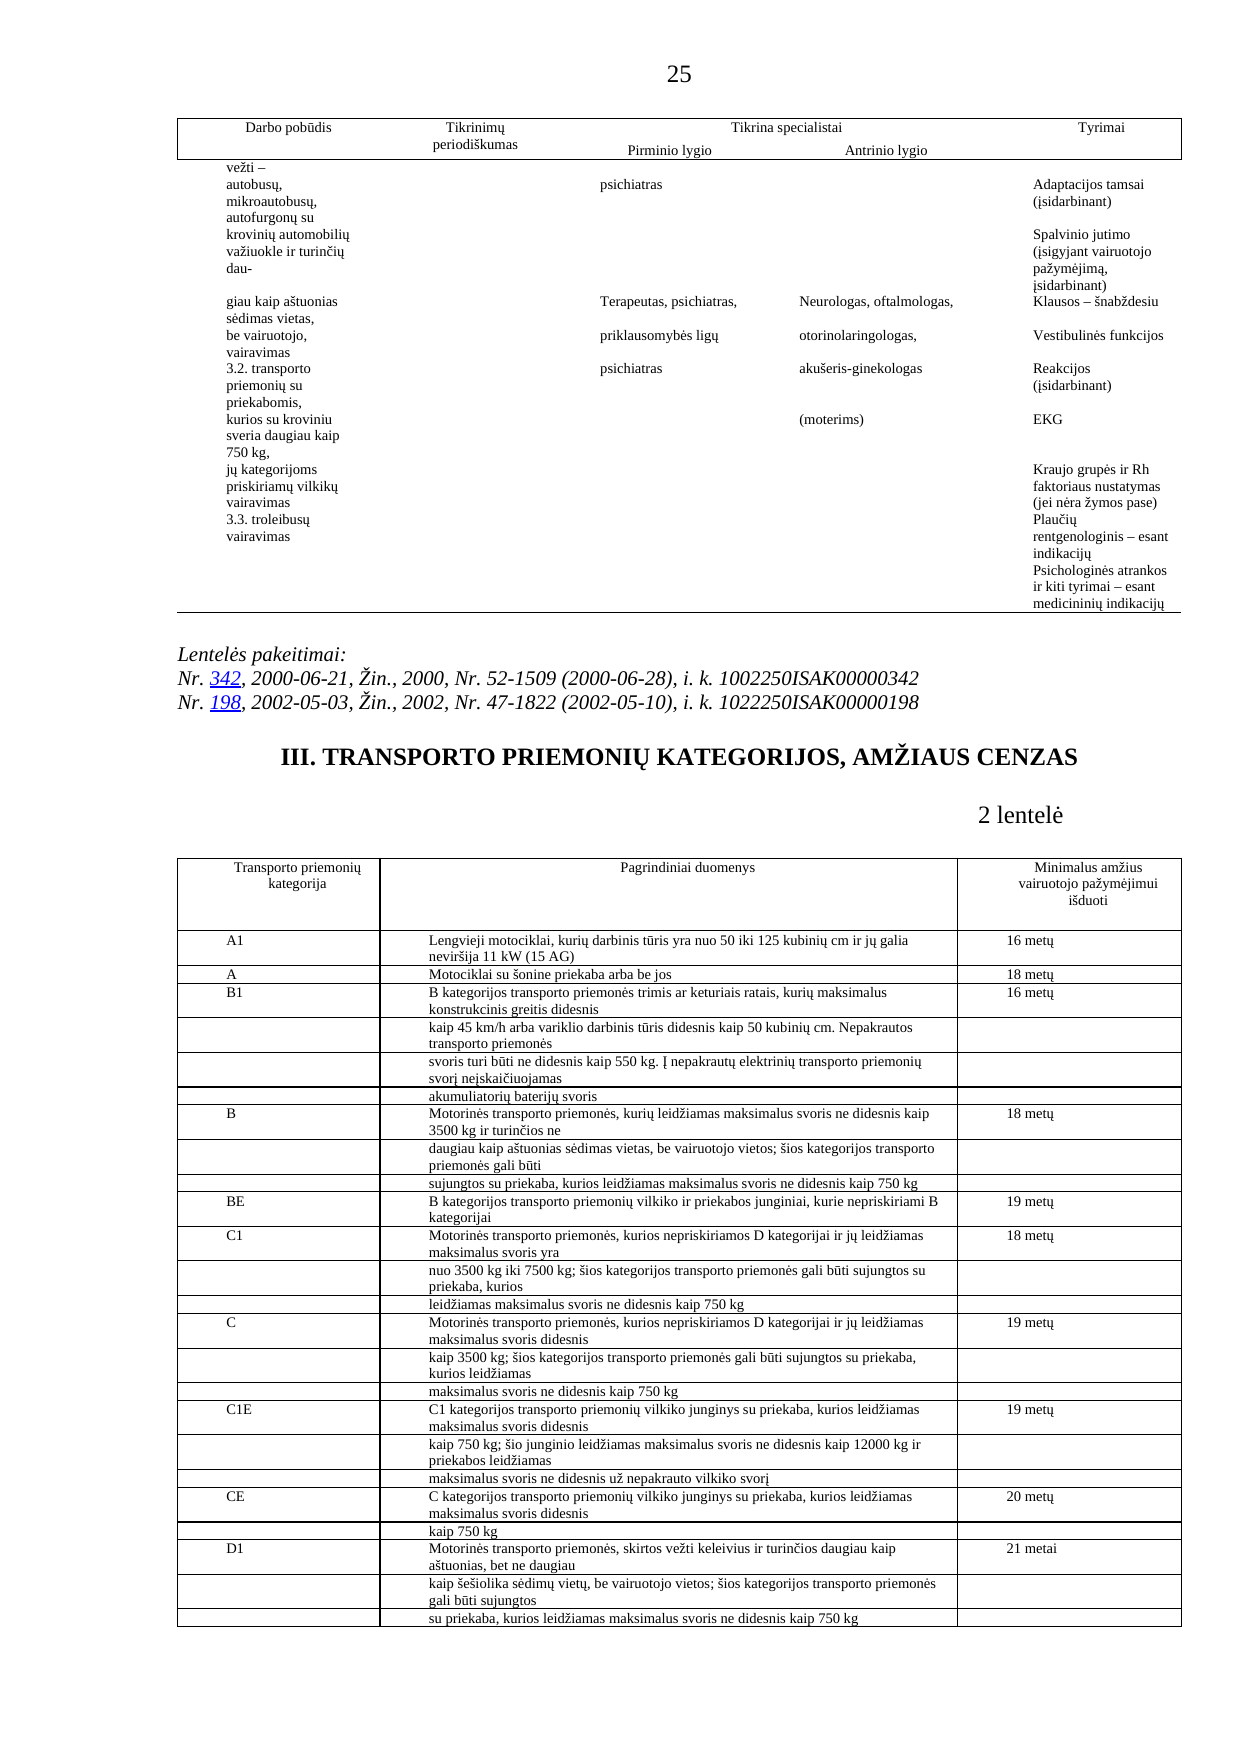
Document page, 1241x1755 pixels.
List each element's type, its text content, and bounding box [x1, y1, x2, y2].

table_cell [362, 360, 551, 410]
table_cell [958, 1140, 1181, 1173]
table_cell Klausos – šnabždesiu [984, 293, 1181, 327]
table_cell otorinolaringologas, [750, 327, 984, 360]
table_cell [177, 561, 362, 612]
table_cell [362, 176, 551, 226]
table_cell giau kaip aštuonias sėdimas vietas, [177, 293, 362, 327]
table_cell Motorinės transporto priemonės, kurių leidžiamas maksimalus svoris ne didesnis kaip 3500 kg ir turinčios ne [381, 1105, 957, 1139]
table_cell [750, 561, 984, 612]
table_cell 16 metų [958, 984, 1181, 1017]
table_cell 20 metų [958, 1488, 1181, 1521]
table_cell 19 metų [958, 1314, 1181, 1347]
table_cell [958, 1470, 1181, 1487]
table_cell [958, 1296, 1181, 1313]
table_cell [551, 561, 750, 612]
table_cell [362, 561, 551, 612]
table_cell priklausomybės ligų [551, 327, 750, 360]
table_cell Antrinio lygio [750, 141, 984, 159]
table_cell [362, 293, 551, 327]
table_cell Pirminio lygio [551, 141, 750, 159]
table_cell [958, 1018, 1181, 1052]
table_cell [178, 1383, 379, 1400]
table_cell [362, 160, 551, 176]
table_cell kaip 750 kg [381, 1523, 957, 1539]
table_cell [362, 226, 551, 293]
table_cell [958, 1088, 1181, 1104]
table_cell 19 metų [958, 1401, 1181, 1434]
table_cell psichiatras [551, 360, 750, 410]
table_cell C [178, 1314, 379, 1347]
table_cell (moterims) [750, 410, 984, 461]
table_cell akumuliatorių baterijų svoris [381, 1088, 957, 1104]
table_cell [362, 327, 551, 360]
table_cell [178, 1575, 379, 1608]
table_cell BE [178, 1192, 379, 1226]
table_cell Terapeutas, psichiatras, [551, 293, 750, 327]
table_header Tyrimai [984, 119, 1181, 159]
table_cell 18 metų [958, 1227, 1181, 1260]
table_cell [551, 226, 750, 293]
table_cell [178, 1296, 379, 1313]
table_cell Motorinės transporto priemonės, kurios nepriskiriamos D kategorijai ir jų leidžiamas maksimalus svoris yra [381, 1227, 957, 1260]
table_cell [958, 1261, 1181, 1295]
table_cell Kraujo grupės ir Rh faktoriaus nustatymas (jei nėra žymos pase) [984, 461, 1181, 511]
table_cell B kategorijos transporto priemonės trimis ar keturiais ratais, kurių maksimalus konstrukcinis greitis didesnis [381, 984, 957, 1017]
table_cell svoris turi būti ne didesnis kaip 550 kg. Į nepakrautų elektrinių transporto priemonių svorį neįskaičiuojamas [381, 1053, 957, 1086]
table_cell 16 metų [958, 931, 1181, 965]
table_cell [958, 1175, 1181, 1191]
text Nr. 198, 2002-05-03, Žin., 2002, Nr. 47-1822 (2002-05-10), i. k. 1022250ISAK00000198 [177, 689, 1181, 714]
table_cell [958, 1383, 1181, 1400]
table_cell krovinių automobilių važiuokle ir turinčių dau- [177, 226, 362, 293]
table_cell C1 [178, 1227, 379, 1260]
table_cell Motorinės transporto priemonės, kurios nepriskiriamos D kategorijai ir jų leidžiamas maksimalus svoris didesnis [381, 1314, 957, 1347]
table_cell [750, 226, 984, 293]
table_cell [362, 511, 551, 561]
table_cell leidžiamas maksimalus svoris ne didesnis kaip 750 kg [381, 1296, 957, 1313]
table_cell [958, 1523, 1181, 1539]
table_cell kaip 45 km/h arba variklio darbinis tūris didesnis kaip 50 kubinių cm. Nepakrautos transporto priemonės [381, 1018, 957, 1052]
table_cell 3.2. transporto priemonių su priekabomis, [177, 360, 362, 410]
table_cell [178, 1349, 379, 1382]
table_cell [984, 160, 1181, 176]
table_cell B1 [178, 984, 379, 1017]
table_cell [958, 1053, 1181, 1086]
table_cell Psichologinės atrankos ir kiti tyrimai – esant medicininių indikacijų [984, 561, 1181, 612]
table_cell psichiatras [551, 176, 750, 226]
table_cell sujungtos su priekaba, kurios leidžiamas maksimalus svoris ne didesnis kaip 750 kg [381, 1175, 957, 1191]
table_cell 21 metai [958, 1540, 1181, 1574]
table_cell kaip 750 kg; šio junginio leidžiamas maksimalus svoris ne didesnis kaip 12000 kg ir priekabos leidžiamas [381, 1435, 957, 1469]
table_cell CE [178, 1488, 379, 1521]
table_cell C1E [178, 1401, 379, 1434]
table_cell [178, 1140, 379, 1173]
table_cell B kategorijos transporto priemonių vilkiko ir priekabos junginiai, kurie nepriskiriami B kategorijai [381, 1192, 957, 1226]
table_cell [178, 1261, 379, 1295]
table_cell [362, 410, 551, 461]
table_cell [551, 461, 750, 511]
text Lentelės pakeitimai: [177, 641, 1181, 666]
text Nr. 342, 2000-06-21, Žin., 2000, Nr. 52-1509 (2000-06-28), i. k. 1002250ISAK00000342 [177, 666, 1181, 689]
table_cell be vairuotojo, vairavimas [177, 327, 362, 360]
table_cell Spalvinio jutimo (įsigyjant vairuotojo pažymėjimą, įsidarbinant) [984, 226, 1181, 293]
table_cell 18 metų [958, 966, 1181, 983]
table_cell kaip 3500 kg; šios kategorijos transporto priemonės gali būti sujungtos su priekaba, kurios leidžiamas [381, 1349, 957, 1382]
table_cell [551, 511, 750, 561]
text III. TRANSPORTO PRIEMONIŲ KATEGORIJOS, AMŽIAUS CENZAS [177, 742, 1181, 771]
table_cell Neurologas, oftalmologas, [750, 293, 984, 327]
table_cell [178, 1053, 379, 1086]
table_cell 18 metų [958, 1105, 1181, 1139]
table_header Minimalus amžius vairuotojo pažymėjimui išduoti [958, 859, 1181, 930]
table_cell [178, 1018, 379, 1052]
table_cell A [178, 966, 379, 983]
table_cell [178, 1175, 379, 1191]
table_cell [362, 461, 551, 511]
table_cell 19 metų [958, 1192, 1181, 1226]
table_cell Motorinės transporto priemonės, skirtos vežti keleivius ir turinčios daugiau kaip aštuonias, bet ne daugiau [381, 1540, 957, 1574]
table_cell [178, 1523, 379, 1539]
table_cell [750, 461, 984, 511]
table_cell nuo 3500 kg iki 7500 kg; šios kategorijos transporto priemonės gali būti sujungtos su priekaba, kurios [381, 1261, 957, 1295]
table_cell [958, 1349, 1181, 1382]
table_cell B [178, 1105, 379, 1139]
table_cell [551, 160, 750, 176]
table_cell autobusų, mikroautobusų, autofurgonų su [177, 176, 362, 226]
table_header Darbo pobūdis [178, 119, 362, 159]
table_header Tikrina specialistai [551, 119, 984, 141]
table_cell C1 kategorijos transporto priemonių vilkiko junginys su priekaba, kurios leidžiamas maksimalus svoris didesnis [381, 1401, 957, 1434]
table_cell kaip šešiolika sėdimų vietų, be vairuotojo vietos; šios kategorijos transporto priemonės gali būti sujungtos [381, 1575, 957, 1608]
table_cell Lengvieji motociklai, kurių darbinis tūris yra nuo 50 iki 125 kubinių cm ir jų galia neviršija 11 kW (15 AG) [381, 931, 957, 965]
table_cell A1 [178, 931, 379, 965]
table_header Pagrindiniai duomenys [381, 859, 957, 930]
table_cell [958, 1609, 1181, 1626]
table_cell [178, 1470, 379, 1487]
table_cell vežti – [177, 160, 362, 176]
table_cell EKG [984, 410, 1181, 461]
table_cell [178, 1088, 379, 1104]
table_cell Plaučių rentgenologinis – esant indikacijų [984, 511, 1181, 561]
table_cell Reakcijos (įsidarbinant) [984, 360, 1181, 410]
table_cell [750, 511, 984, 561]
table_cell D1 [178, 1540, 379, 1574]
table_cell su priekaba, kurios leidžiamas maksimalus svoris ne didesnis kaip 750 kg [381, 1609, 957, 1626]
table_header Tikrinimų periodiškumas [362, 119, 551, 159]
table_cell maksimalus svoris ne didesnis už nepakrauto vilkiko svorį [381, 1470, 957, 1487]
table_cell [750, 176, 984, 226]
table_cell Motociklai su šonine priekaba arba be jos [381, 966, 957, 983]
table_cell [178, 1435, 379, 1469]
text 2 lentelė [177, 800, 1181, 829]
table_cell maksimalus svoris ne didesnis kaip 750 kg [381, 1383, 957, 1400]
table_cell [958, 1435, 1181, 1469]
table_header Transporto priemonių kategorija [178, 859, 379, 930]
table_cell akušeris-ginekologas [750, 360, 984, 410]
table_cell [750, 160, 984, 176]
table_cell daugiau kaip aštuonias sėdimas vietas, be vairuotojo vietos; šios kategorijos transporto priemonės gali būti [381, 1140, 957, 1173]
table_cell Adaptacijos tamsai (įsidarbinant) [984, 176, 1181, 226]
table_cell [178, 1609, 379, 1626]
table_cell C kategorijos transporto priemonių vilkiko junginys su priekaba, kurios leidžiamas maksimalus svoris didesnis [381, 1488, 957, 1521]
table_cell Vestibulinės funkcijos [984, 327, 1181, 360]
table_cell [551, 410, 750, 461]
table_cell jų kategorijoms priskiriamų vilkikų vairavimas [177, 461, 362, 511]
table_cell 3.3. troleibusų vairavimas [177, 511, 362, 561]
table_cell kurios su kroviniu sveria daugiau kaip 750 kg, [177, 410, 362, 461]
table_cell [958, 1575, 1181, 1608]
